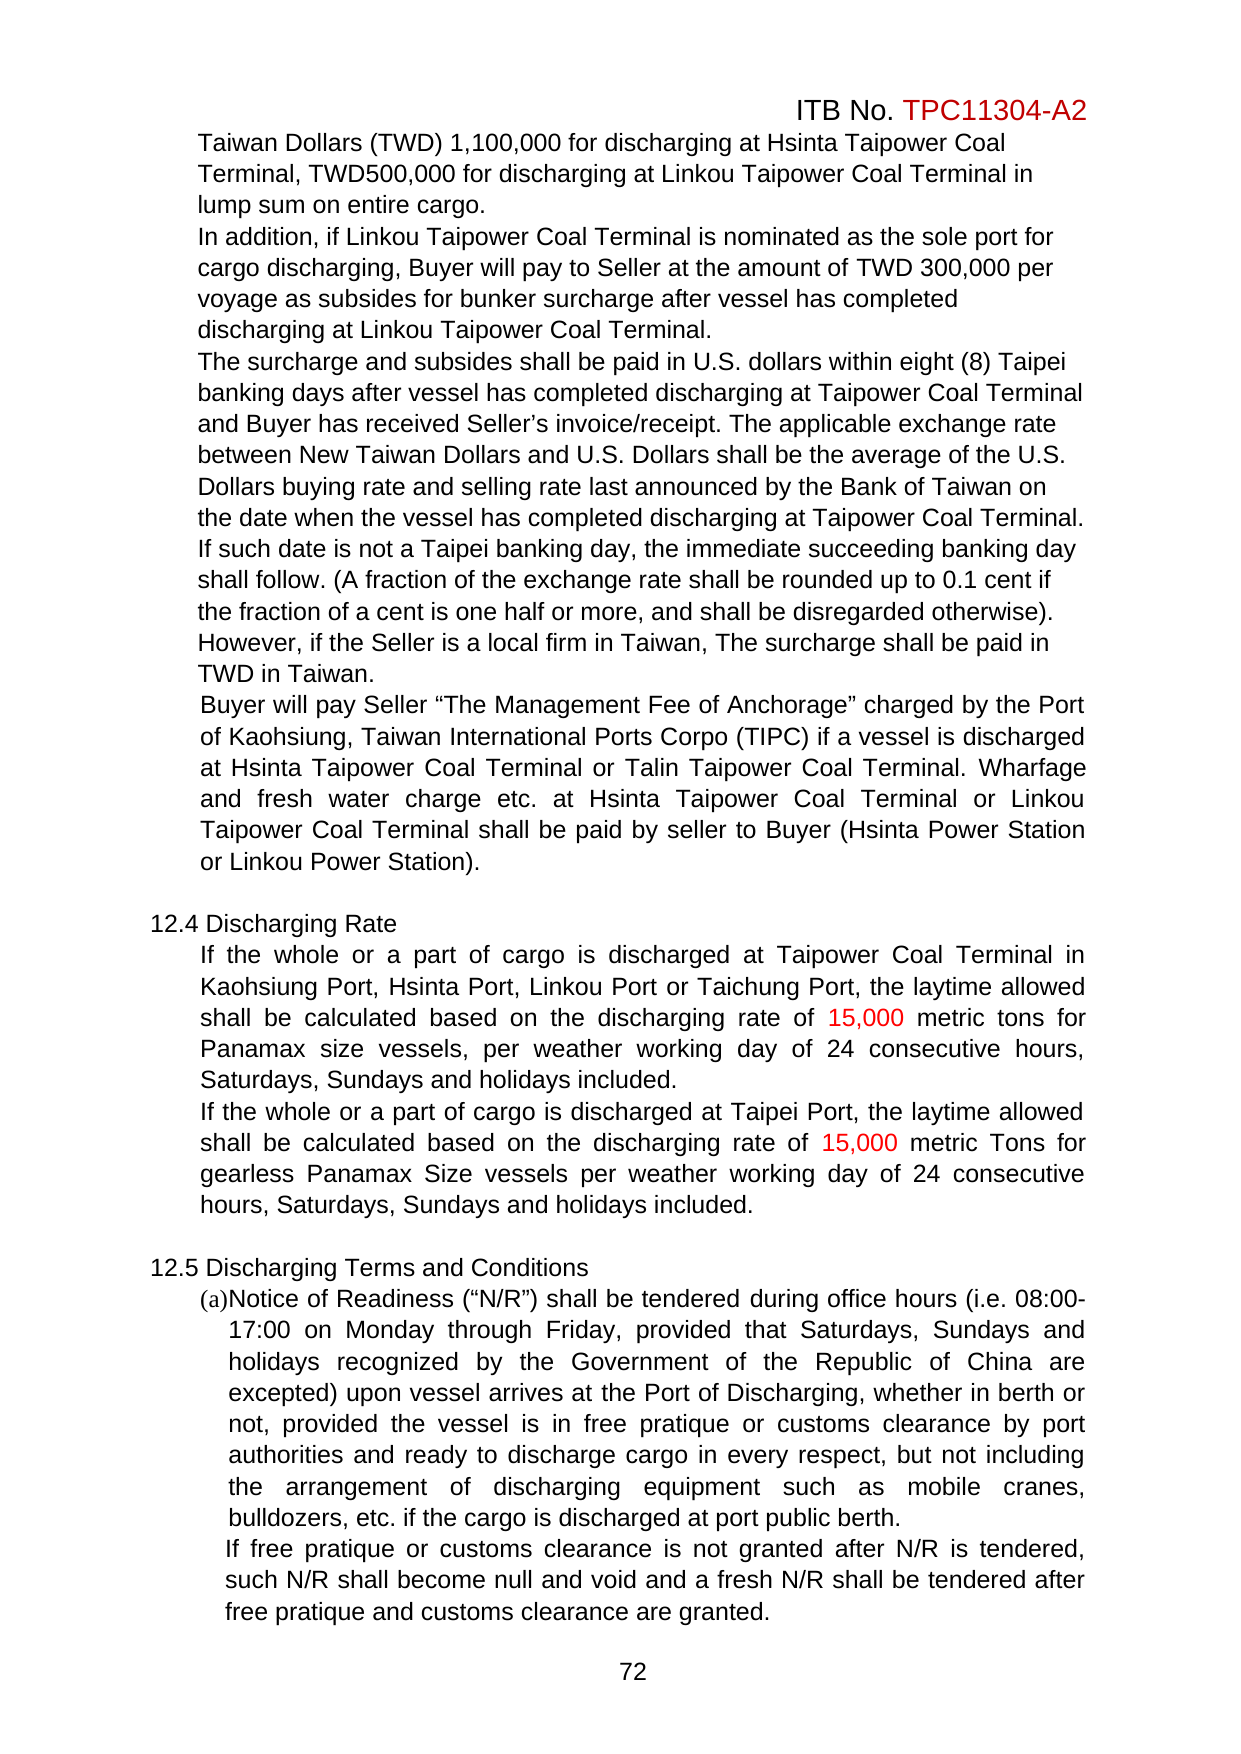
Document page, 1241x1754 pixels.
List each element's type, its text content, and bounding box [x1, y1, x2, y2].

text 12.5 Discharging Terms and Conditions [150, 1251, 1086, 1282]
text The surcharge and subsides shall be paid in U.S. dollars within eight (8) Taipei banking days after vessel has completed discharging at Taipower Coal Terminal and Buyer has received Seller’s invoice/receipt. The applicable exchange rate between New Taiwan Dollars and U.S. Dollars shall be the average of the U.S. Dollars buying rate and selling rate last announced by the Bank of Taiwan on the date when the vessel has completed discharging at Taipower Coal Terminal. If such date is not a Taipei banking day, the immediate succeeding banking day shall follow. (A fraction of the exchange rate shall be rounded up to 0.1 cent if the fraction of a cent is one half or more, and shall be disregarded otherwise). However, if the Seller is a local firm in Taiwan, The surcharge shall be paid in TWD in Taiwan. [197, 345, 1087, 689]
text Taiwan Dollars (TWD) 1,100,000 for discharging at Hsinta Taipower Coal Terminal, TWD500,000 for discharging at Linkou Taipower Coal Terminal in lump sum on entire cargo. [197, 126, 1087, 220]
text Buyer will pay Seller “The Management Fee of Anchorage” charged by the Port of Kaohsiung, Taiwan International Ports Corpo (TIPC) if a vessel is discharged at Hsinta Taipower Coal Terminal or Talin Taipower Coal Terminal. Wharfage and fresh water charge etc. at Hsinta Taipower Coal Terminal or Linkou Taipower Coal Terminal shall be paid by seller to Buyer (Hsinta Power Station or Linkou Power Station). [200, 689, 1087, 876]
text If the whole or a part of cargo is discharged at Taipower Coal Terminal in Kaohsiung Port, Hsinta Port, Linkou Port or Taichung Port, the laytime allowed shall be calculated based on the discharging rate of 15,000 metric tons for Panamax size vessels, per weather working day of 24 consecutive hours, Saturdays, Sundays and holidays included. [200, 939, 1086, 1095]
text If the whole or a part of cargo is discharged at Taipei Port, the laytime allowed shall be calculated based on the discharging rate of 15,000 metric Tons for gearless Panamax Size vessels per weather working day of 24 consecutive hours, Saturdays, Sundays and holidays included. [200, 1095, 1086, 1220]
text In addition, if Linkou Taipower Coal Terminal is nominated as the sole port for cargo discharging, Buyer will pay to Seller at the amount of TWD 300,000 per voyage as subsides for bunker surcharge after vessel has completed discharging at Linkou Taipower Coal Terminal. [197, 220, 1087, 345]
text 12.4 Discharging Rate [150, 907, 1086, 939]
text If free pratique or customs clearance is not granted after N/R is tendered, such N/R shall become null and void and a fresh N/R shall be tendered after free pratique and customs clearance are granted. [225, 1532, 1086, 1626]
list Notice of Readiness (“N/R”) shall be tendered during office hours (i.e. 08:00-17:00 on Monday through Friday, provided that Saturdays, Sundays and holidays recognized by the Government of the Republic of China are excepted) upon vessel arrives at the Port of Discharging, whether in berth or not, provided the vessel is in free pratique or customs clearance by port authorities and ready to discharge cargo in every respect, but not including the arrangement of discharging equipment such as mobile cranes, bulldozers, etc. if the cargo is discharged at port public berth. [200, 1282, 1087, 1532]
